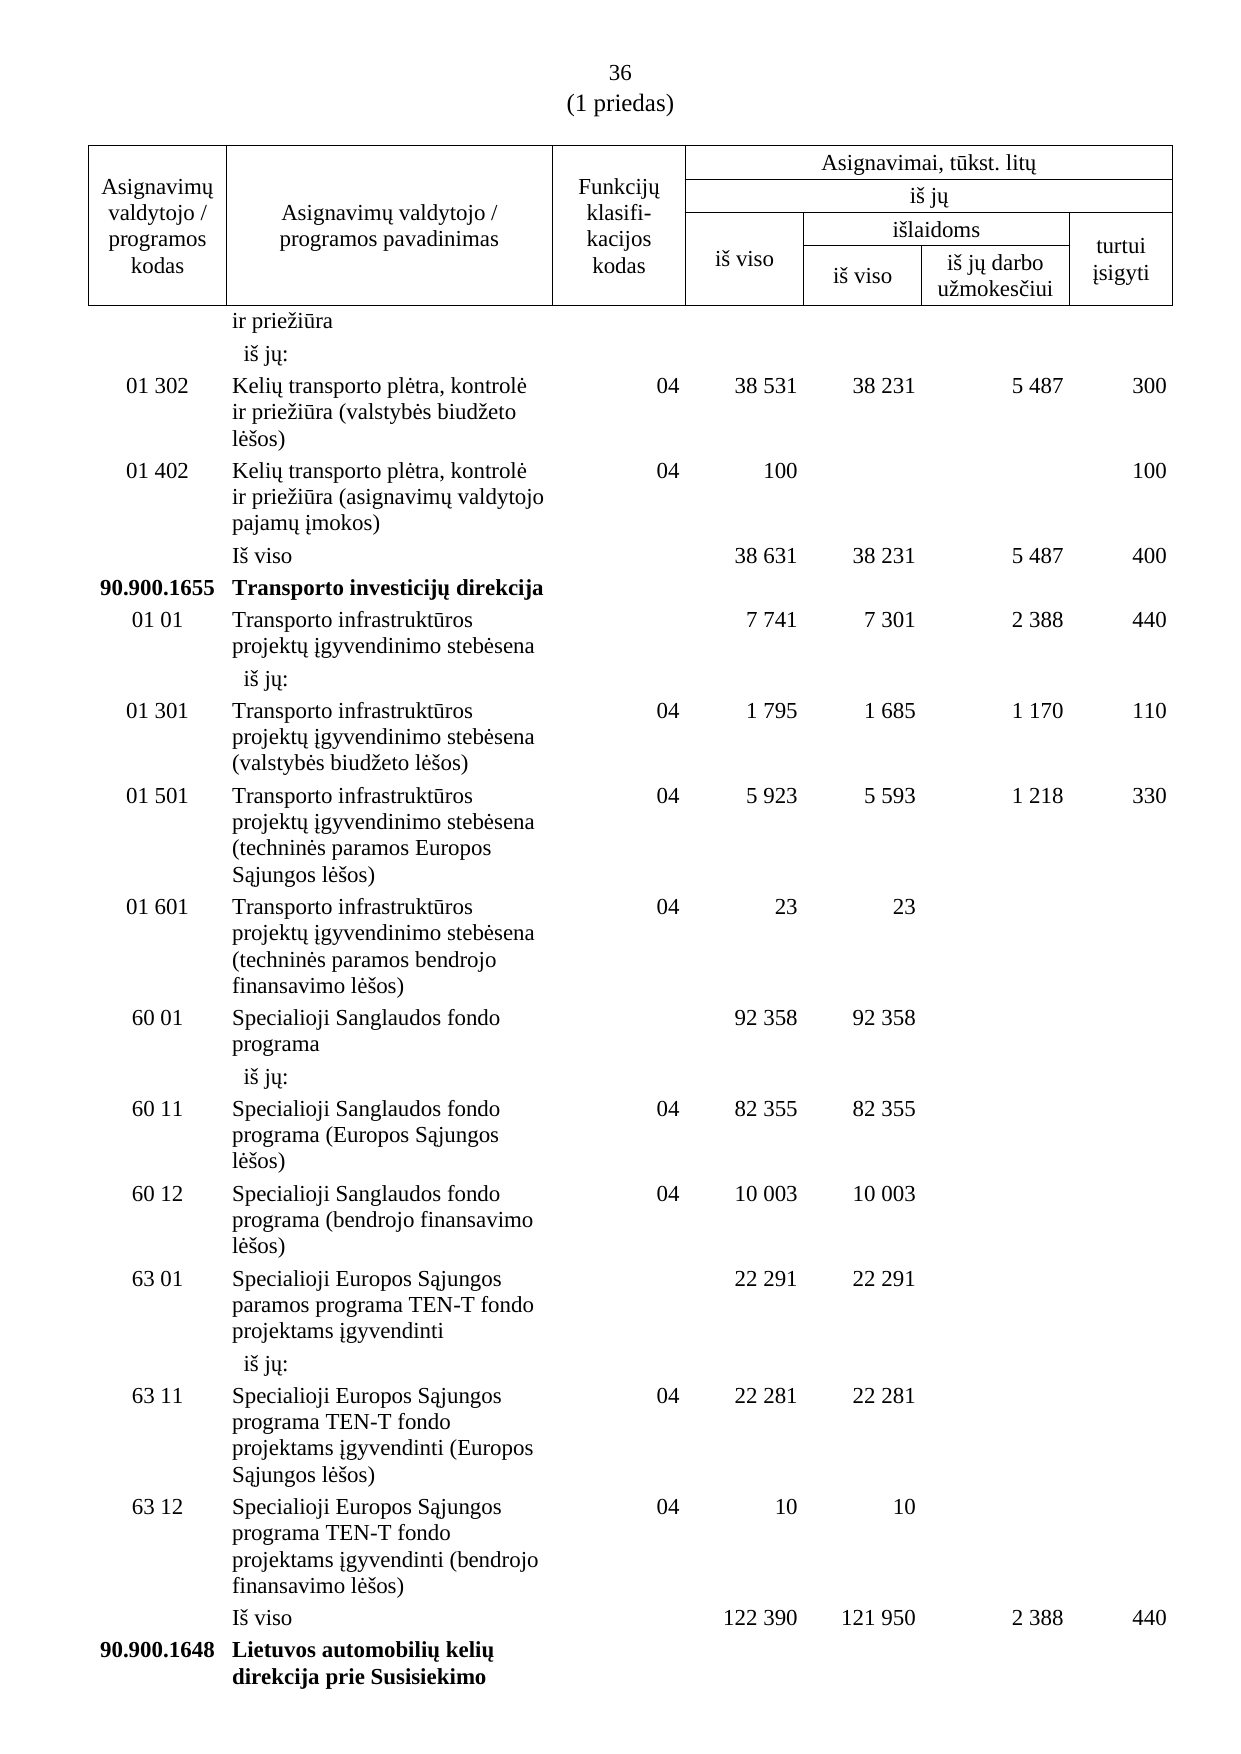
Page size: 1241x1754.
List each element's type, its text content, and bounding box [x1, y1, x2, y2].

table_cell 10 003 [685, 1177, 803, 1262]
table_cell [921, 1092, 1069, 1177]
table_cell 10 003 [803, 1177, 921, 1262]
table_cell [1069, 1347, 1172, 1379]
table_cell [803, 1634, 921, 1692]
table_cell ir priežiūra [226, 306, 552, 337]
table_cell 01 501 [89, 779, 226, 890]
table_cell [803, 337, 921, 369]
table_cell [553, 662, 685, 694]
table_cell iš jų: [226, 1060, 552, 1092]
table_cell [685, 1347, 803, 1379]
table_cell 22 281 [803, 1379, 921, 1490]
table_cell Specialioji Sanglaudos fondo programa (Europos Sąjungos lėšos) [226, 1092, 552, 1177]
table_cell 300 [1069, 369, 1172, 454]
table_cell Iš viso [226, 1601, 552, 1633]
table_cell [89, 306, 226, 337]
table_cell 04 [553, 1177, 685, 1262]
table_cell 38 231 [803, 369, 921, 454]
table_cell 22 291 [685, 1262, 803, 1347]
table_cell 122 390 [685, 1601, 803, 1633]
table_cell [1069, 571, 1172, 603]
table_cell [89, 662, 226, 694]
table_cell [685, 662, 803, 694]
table_cell [1069, 890, 1172, 1001]
table_cell 100 [1069, 454, 1172, 539]
table_cell [921, 890, 1069, 1001]
table_cell [921, 1490, 1069, 1601]
table_cell 38 631 [685, 539, 803, 571]
table_cell iš jų [686, 180, 1172, 212]
table_cell 38 531 [685, 369, 803, 454]
table_cell 04 [553, 454, 685, 539]
table_cell Transporto investicijų direkcija [226, 571, 552, 603]
table_cell [1069, 1634, 1172, 1692]
table_cell 10 [685, 1490, 803, 1601]
table_cell 01 301 [89, 694, 226, 779]
table_cell [553, 1060, 685, 1092]
table_cell [803, 662, 921, 694]
table_cell 63 12 [89, 1490, 226, 1601]
table_cell Lietuvos automobilių kelių direkcija prie Susisiekimo [226, 1634, 552, 1692]
table_cell 01 402 [89, 454, 226, 539]
table_cell 60 12 [89, 1177, 226, 1262]
table_cell Transporto infrastruktūros projektų įgyvendinimo stebėsena (techninės paramos bendrojo finansavimo lėšos) [226, 890, 552, 1001]
table_cell Specialioji Europos Sąjungos programa TEN-T fondo projektams įgyvendinti (bendrojo finansavimo lėšos) [226, 1490, 552, 1601]
table_cell [921, 1379, 1069, 1490]
table_cell [921, 1634, 1069, 1692]
table_cell iš jų: [226, 337, 552, 369]
table_cell [89, 1347, 226, 1379]
table_cell 7 301 [803, 603, 921, 662]
table_cell 60 11 [89, 1092, 226, 1177]
table_cell [1069, 1060, 1172, 1092]
table_cell 04 [553, 890, 685, 1001]
table_cell 38 231 [803, 539, 921, 571]
table_cell [1069, 1001, 1172, 1060]
table_cell 90.900.1655 [89, 571, 226, 603]
table_cell [803, 306, 921, 337]
table_cell 7 741 [685, 603, 803, 662]
table_cell 10 [803, 1490, 921, 1601]
table_cell 60 01 [89, 1001, 226, 1060]
table_cell 63 01 [89, 1262, 226, 1347]
table_cell [921, 1060, 1069, 1092]
table_cell [803, 1347, 921, 1379]
table_cell [685, 1634, 803, 1692]
table_cell Specialioji Sanglaudos fondo programa (bendrojo finansavimo lėšos) [226, 1177, 552, 1262]
table_cell Transporto infrastruktūros projektų įgyvendinimo stebėsena [226, 603, 552, 662]
table_cell [1069, 306, 1172, 337]
table_cell Transporto infrastruktūros projektų įgyvendinimo stebėsena (techninės paramos Europos Sąjungos lėšos) [226, 779, 552, 890]
table_cell [553, 1262, 685, 1347]
table_cell [1069, 1177, 1172, 1262]
table_header Funkcijų klasifi- kacijos kodas [553, 146, 685, 304]
table_cell Specialioji Europos Sąjungos paramos programa TEN-T fondo projektams įgyvendinti [226, 1262, 552, 1347]
table_cell [685, 337, 803, 369]
table_cell 82 355 [803, 1092, 921, 1177]
table_cell iš viso [686, 213, 803, 304]
table_cell iš jų: [226, 1347, 552, 1379]
table_cell [921, 306, 1069, 337]
table_cell [1069, 1490, 1172, 1601]
table_cell Specialioji Sanglaudos fondo programa [226, 1001, 552, 1060]
table_cell 440 [1069, 1601, 1172, 1633]
table_cell [553, 306, 685, 337]
table_cell [1069, 1379, 1172, 1490]
table_cell 92 358 [803, 1001, 921, 1060]
table_cell išlaidoms [804, 213, 1069, 245]
table_cell iš jų darbo užmokesčiui [922, 246, 1069, 304]
table_cell 5 487 [921, 539, 1069, 571]
table_cell 23 [803, 890, 921, 1001]
table_header Asignavimų valdytojo / programos kodas [89, 146, 226, 304]
table_header Asignavimai, tūkst. litų [686, 146, 1172, 178]
table_cell iš jų: [226, 662, 552, 694]
table_cell 04 [553, 694, 685, 779]
table_cell [685, 1060, 803, 1092]
table_cell [685, 571, 803, 603]
table_cell [553, 571, 685, 603]
table_cell 90.900.1648 [89, 1634, 226, 1692]
table_cell 63 11 [89, 1379, 226, 1490]
table_cell 04 [553, 779, 685, 890]
table_cell 2 388 [921, 603, 1069, 662]
table_cell 440 [1069, 603, 1172, 662]
table_cell [921, 1177, 1069, 1262]
table_cell 5 923 [685, 779, 803, 890]
table_cell 82 355 [685, 1092, 803, 1177]
table_cell [89, 1601, 226, 1633]
table_cell Kelių transporto plėtra, kontrolė ir priežiūra (asignavimų valdytojo pajamų įmokos) [226, 454, 552, 539]
table_cell 1 685 [803, 694, 921, 779]
table_cell [89, 337, 226, 369]
table_cell [803, 571, 921, 603]
table_cell 22 281 [685, 1379, 803, 1490]
table_cell [89, 539, 226, 571]
table_cell Specialioji Europos Sąjungos programa TEN-T fondo projektams įgyvendinti (Europos Sąjungos lėšos) [226, 1379, 552, 1490]
table_cell [803, 454, 921, 539]
table_cell 04 [553, 369, 685, 454]
table_cell [921, 662, 1069, 694]
table_cell turtui įsigyti [1070, 213, 1172, 304]
table_cell 100 [685, 454, 803, 539]
table_cell Transporto infrastruktūros projektų įgyvendinimo stebėsena (valstybės biudžeto lėšos) [226, 694, 552, 779]
table_cell [921, 1001, 1069, 1060]
table_cell iš viso [804, 246, 921, 304]
table_cell [553, 1601, 685, 1633]
table_cell [921, 454, 1069, 539]
table_cell [685, 306, 803, 337]
table_cell 04 [553, 1092, 685, 1177]
table_cell 5 487 [921, 369, 1069, 454]
table_cell Kelių transporto plėtra, kontrolė ir priežiūra (valstybės biudžeto lėšos) [226, 369, 552, 454]
table_cell [553, 1347, 685, 1379]
table_cell 2 388 [921, 1601, 1069, 1633]
table_cell 01 302 [89, 369, 226, 454]
table_cell 01 01 [89, 603, 226, 662]
table_cell [553, 1634, 685, 1692]
table_cell [553, 539, 685, 571]
table_cell 22 291 [803, 1262, 921, 1347]
table_cell [89, 1060, 226, 1092]
table_cell 23 [685, 890, 803, 1001]
table_cell 330 [1069, 779, 1172, 890]
table_cell 1 218 [921, 779, 1069, 890]
table_cell 1 795 [685, 694, 803, 779]
table_cell 04 [553, 1379, 685, 1490]
table_cell [1069, 1262, 1172, 1347]
table_cell [921, 337, 1069, 369]
table_cell [921, 1262, 1069, 1347]
table_cell 110 [1069, 694, 1172, 779]
table_cell [921, 571, 1069, 603]
table_cell [803, 1060, 921, 1092]
table_cell 400 [1069, 539, 1172, 571]
table_cell 121 950 [803, 1601, 921, 1633]
table_cell [1069, 662, 1172, 694]
table_cell [553, 1001, 685, 1060]
table_cell [1069, 337, 1172, 369]
table_cell [921, 1347, 1069, 1379]
table_header Asignavimų valdytojo / programos pavadinimas [227, 146, 552, 304]
table_cell 01 601 [89, 890, 226, 1001]
table_cell 92 358 [685, 1001, 803, 1060]
table_cell Iš viso [226, 539, 552, 571]
table_cell [1069, 1092, 1172, 1177]
table_cell 5 593 [803, 779, 921, 890]
table_cell [553, 603, 685, 662]
table_cell 1 170 [921, 694, 1069, 779]
table_cell 04 [553, 1490, 685, 1601]
table_cell [553, 337, 685, 369]
